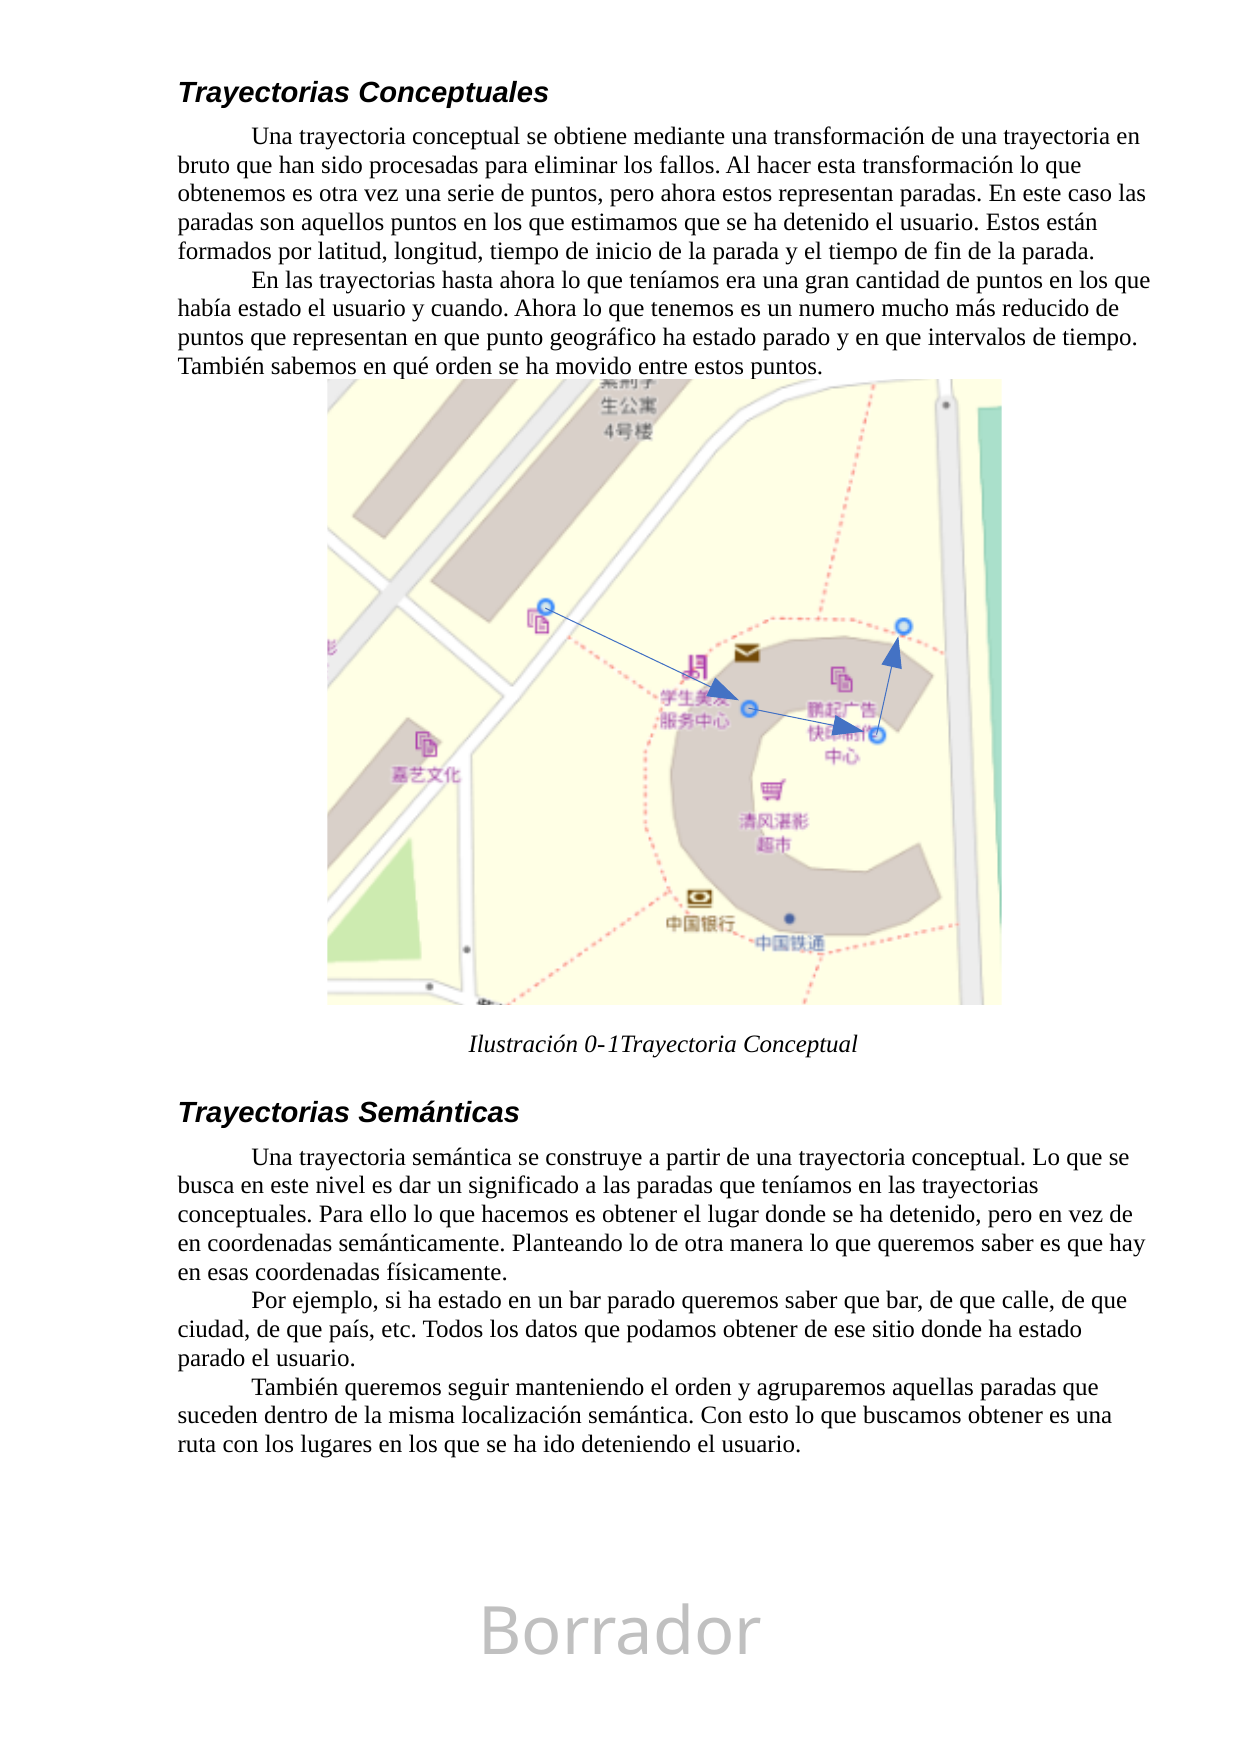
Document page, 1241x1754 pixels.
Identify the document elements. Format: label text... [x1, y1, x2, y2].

text Una trayectoria conceptual se obtiene mediante una transformación de una trayectoria en bruto que han sido procesadas para eliminar los fallos. Al hacer esta transformación lo que obtenemos es otra vez una serie de puntos, pero ahora estos representan paradas. En este caso las paradas son aquellos puntos en los que estimamos que se ha detenido el usuario. Estos están formados por latitud, longitud, tiempo de inicio de la parada y el tiempo de fin de la parada. [177, 121, 1152, 265]
text También queremos seguir manteniendo el orden y agruparemos aquellas paradas que suceden dentro de la misma localización semántica. Con esto lo que buscamos obtener es una ruta con los lugares en los que se ha ido deteniendo el usuario. [177, 1372, 1152, 1458]
subtitle Trayectorias Semánticas [177, 1096, 1152, 1129]
subtitle Trayectorias Conceptuales [177, 75, 1152, 108]
text Una trayectoria semántica se construye a partir de una trayectoria conceptual. Lo que se busca en este nivel es dar un significado a las paradas que teníamos en las trayectorias conceptuales. Para ello lo que hacemos es obtener el lugar donde se ha detenido, pero en vez de en coordenadas semánticamente. Planteando lo de otra manera lo que queremos saber es que hay en esas coordenadas físicamente. [177, 1142, 1152, 1285]
text Por ejemplo, si ha estado en un bar parado queremos saber que bar, de que calle, de que ciudad, de que país, etc. Todos los datos que podamos obtener de ese sitio donde ha estado parado el usuario. [177, 1285, 1152, 1372]
text En las trayectorias hasta ahora lo que teníamos era una gran cantidad de puntos en los que había estado el usuario y cuando. Ahora lo que tenemos es un numero mucho más reducido de puntos que representan en que punto geográfico ha estado parado y en que intervalos de tiempo. También sabemos en qué orden se ha movido entre estos puntos. [177, 265, 1152, 380]
text Ilustración 0‑1Trayectoria Conceptual [177, 1029, 1152, 1058]
